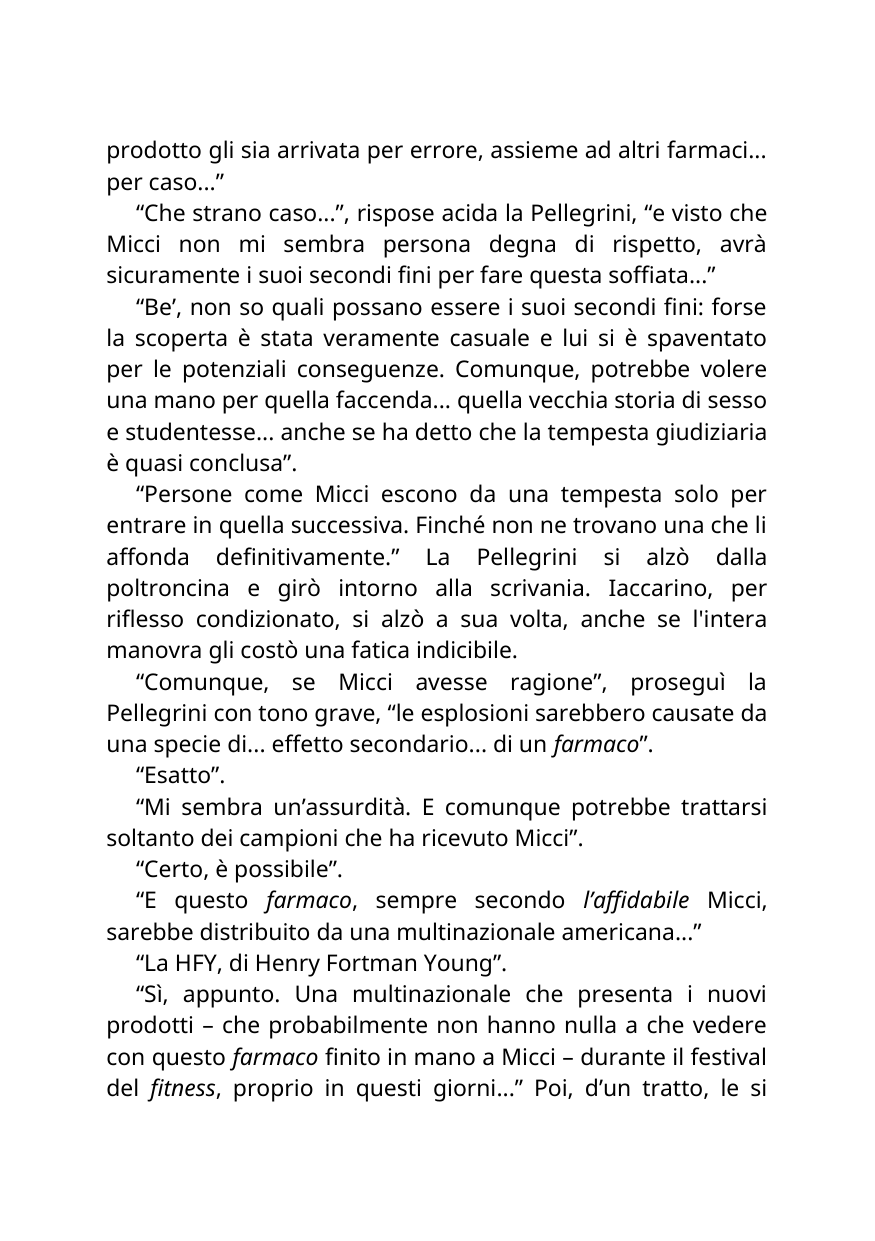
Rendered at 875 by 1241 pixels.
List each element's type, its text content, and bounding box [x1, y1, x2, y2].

text “Comunque, se Micci avesse ragione”, proseguì la Pellegrini con tono grave, “le esplosioni sarebbero causate da una specie di... effetto secondario... di un farmaco”. [106, 666, 768, 759]
text “Certo, è possibile”. [106, 853, 768, 884]
text “E questo farmaco, sempre secondo l’affidabile Micci, sarebbe distribuito da una multinazionale americana...” [106, 884, 768, 947]
text prodotto gli sia arrivata per errore, assieme ad altri farmaci... per caso...” [106, 134, 768, 197]
text “La HFY, di Henry Fortman Young”. [106, 947, 768, 978]
text “Esatto”. [106, 759, 768, 791]
text “Be’, non so quali possano essere i suoi secondi fini: forse la scoperta è stata veramente casuale e lui si è spaventato per le potenziali conseguenze. Comunque, potrebbe volere una mano per quella faccenda... quella vecchia storia di sesso e studentesse... anche se ha detto che la tempesta giudiziaria è quasi conclusa”. [106, 291, 768, 478]
text “Sì, appunto. Una multinazionale che presenta i nuovi prodotti – che probabilmente non hanno nulla a che vedere con questo farmaco finito in mano a Micci – durante il festival del fitness, proprio in questi giorni...” Poi, d’un tratto, le si [106, 978, 768, 1103]
text “Persone come Micci escono da una tempesta solo per entrare in quella successiva. Finché non ne trovano una che li affonda definitivamente.” La Pellegrini si alzò dalla poltroncina e girò intorno alla scrivania. Iaccarino, per riflesso condizionato, si alzò a sua volta, anche se l'intera manovra gli costò una fatica indicibile. [106, 478, 768, 666]
text “Che strano caso...”, rispose acida la Pellegrini, “e visto che Micci non mi sembra persona degna di rispetto, avrà sicuramente i suoi secondi fini per fare questa soffiata...” [106, 197, 768, 291]
text “Mi sembra un’assurdità. E comunque potrebbe trattarsi soltanto dei campioni che ha ricevuto Micci”. [106, 791, 768, 853]
